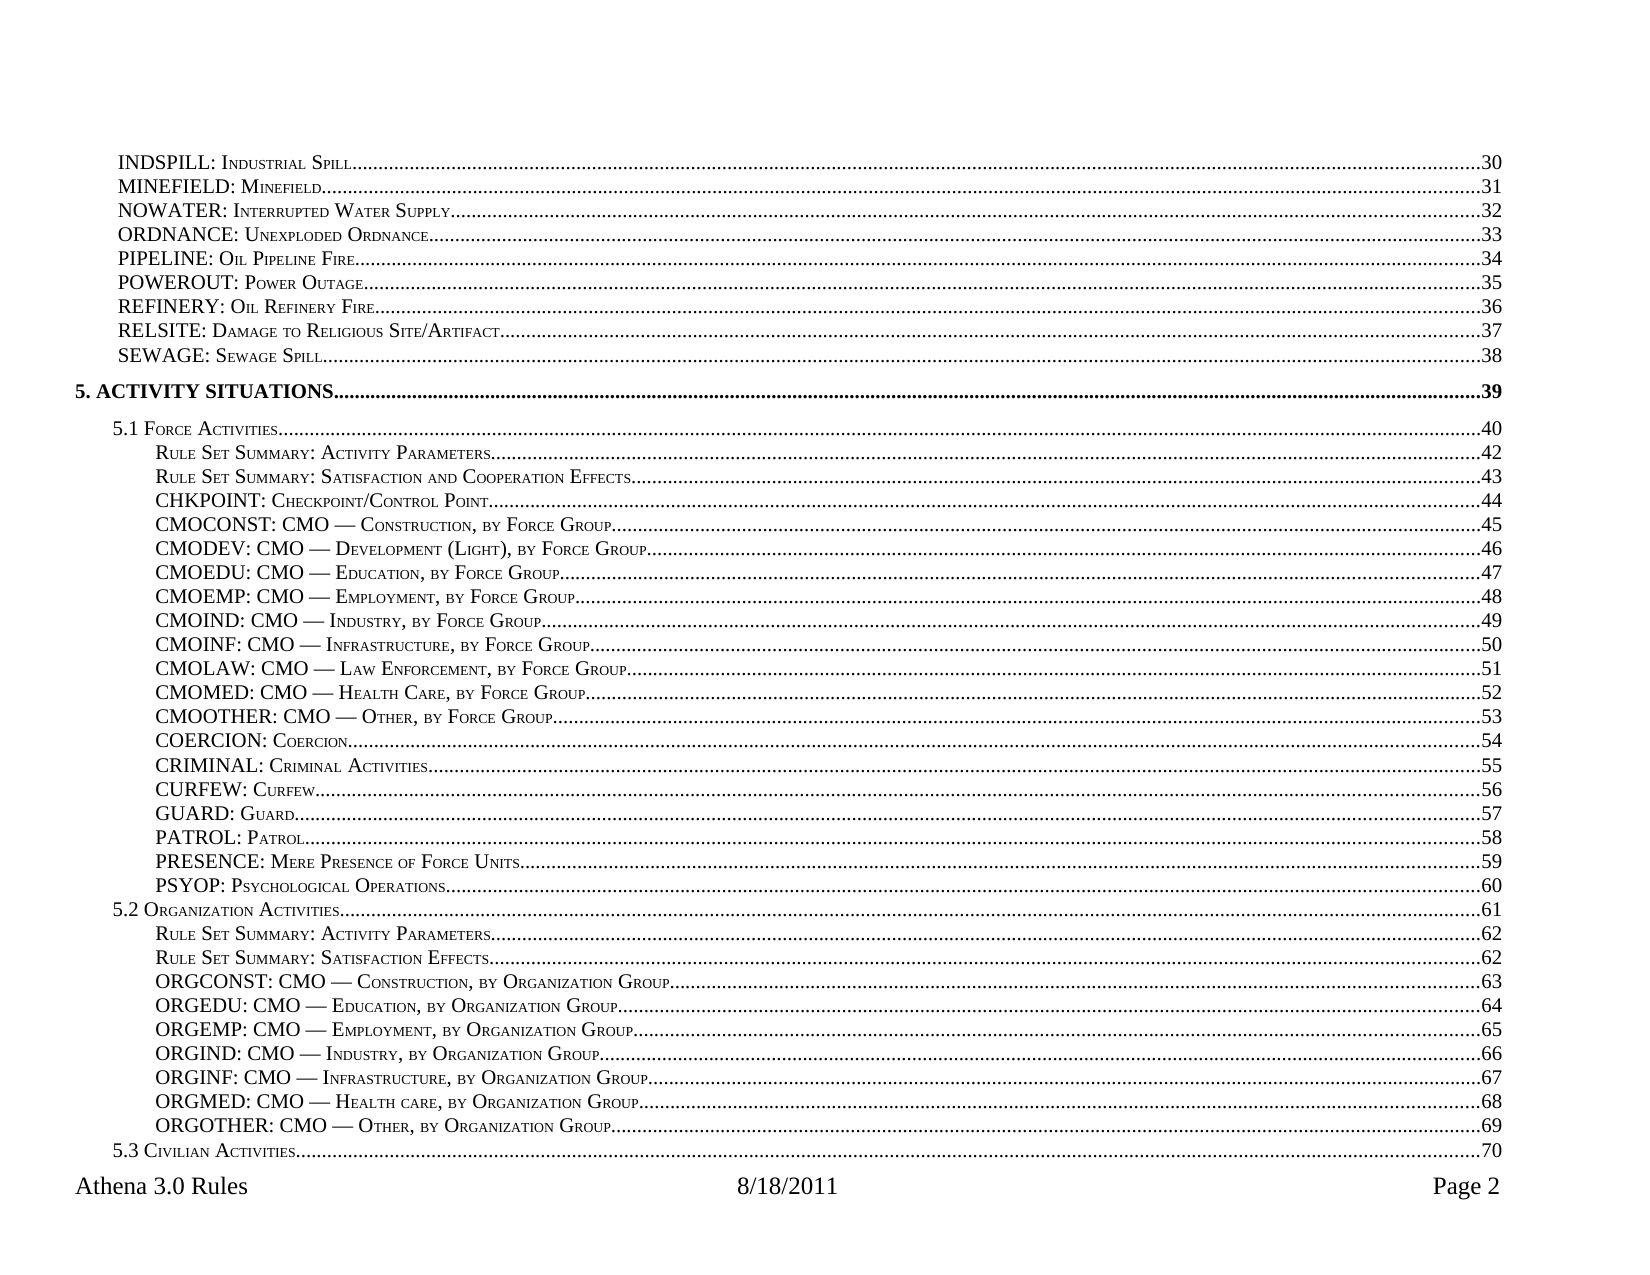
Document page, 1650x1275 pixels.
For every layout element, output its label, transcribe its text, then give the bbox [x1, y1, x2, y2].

text ORGEMP: CMO — Employment, by Organization Group 65 [150, 1017, 1575, 1041]
text ORGCONST: CMO — Construction, by Organization Group 63 [150, 969, 1575, 993]
text PATROL: Patrol 58 [150, 825, 1575, 849]
text PSYOP: Psychological Operations 60 [150, 873, 1575, 897]
text 5.3 Civilian Activities 70 [112, 1137, 1575, 1162]
text RELSITE: Damage to Religious Site/Artifact 37 [112, 318, 1575, 342]
text ORGOTHER: CMO — Other, by Organization Group 69 [150, 1113, 1575, 1137]
text ORDNANCE: Unexploded Ordnance 33 [112, 222, 1575, 246]
text REFINERY: Oil Refinery Fire 36 [112, 294, 1575, 318]
text CMOEMP: CMO — Employment, by Force Group 48 [150, 584, 1575, 608]
text CMOCONST: CMO — Construction, by Force Group 45 [150, 512, 1575, 536]
text Rule Set Summary: Satisfaction and Cooperation Effects 43 [150, 464, 1575, 488]
text CMOINF: CMO — Infrastructure, by Force Group 50 [150, 632, 1575, 656]
text 5. Activity Situations 39 [75, 379, 1575, 403]
text CMOEDU: CMO — Education, by Force Group 47 [150, 560, 1575, 584]
text CMODEV: CMO — Development (Light), by Force Group 46 [150, 536, 1575, 560]
text ORGINF: CMO — Infrastructure, by Organization Group 67 [150, 1065, 1575, 1089]
text CURFEW: Curfew 56 [150, 777, 1575, 801]
text ORGEDU: CMO — Education, by Organization Group 64 [150, 993, 1575, 1017]
text POWEROUT: Power Outage 35 [112, 270, 1575, 294]
text PIPELINE: Oil Pipeline Fire 34 [112, 246, 1575, 270]
text SEWAGE: Sewage Spill 38 [112, 342, 1575, 367]
text Rule Set Summary: Activity Parameters 62 [150, 921, 1575, 945]
text CMOMED: CMO — Health Care, by Force Group 52 [150, 680, 1575, 704]
text NOWATER: Interrupted Water Supply 32 [112, 198, 1575, 222]
text PRESENCE: Mere Presence of Force Units 59 [150, 849, 1575, 873]
text CMOLAW: CMO — Law Enforcement, by Force Group 51 [150, 656, 1575, 680]
text Rule Set Summary: Activity Parameters 42 [150, 440, 1575, 464]
text ORGMED: CMO — Health care, by Organization Group 68 [150, 1089, 1575, 1113]
text ORGIND: CMO — Industry, by Organization Group 66 [150, 1041, 1575, 1065]
text CMOIND: CMO — Industry, by Force Group 49 [150, 608, 1575, 632]
text INDSPILL: Industrial Spill 30 [112, 150, 1575, 174]
text 5.2 Organization Activities 61 [112, 897, 1575, 921]
text CHKPOINT: Checkpoint/Control Point 44 [150, 488, 1575, 512]
text GUARD: Guard 57 [150, 801, 1575, 825]
text COERCION: Coercion 54 [150, 728, 1575, 752]
text 5.1 Force Activities 40 [112, 416, 1575, 440]
text CRIMINAL: Criminal Activities 55 [150, 752, 1575, 777]
text MINEFIELD: Minefield 31 [112, 174, 1575, 198]
text Rule Set Summary: Satisfaction Effects 62 [150, 945, 1575, 969]
text CMOOTHER: CMO — Other, by Force Group 53 [150, 704, 1575, 728]
